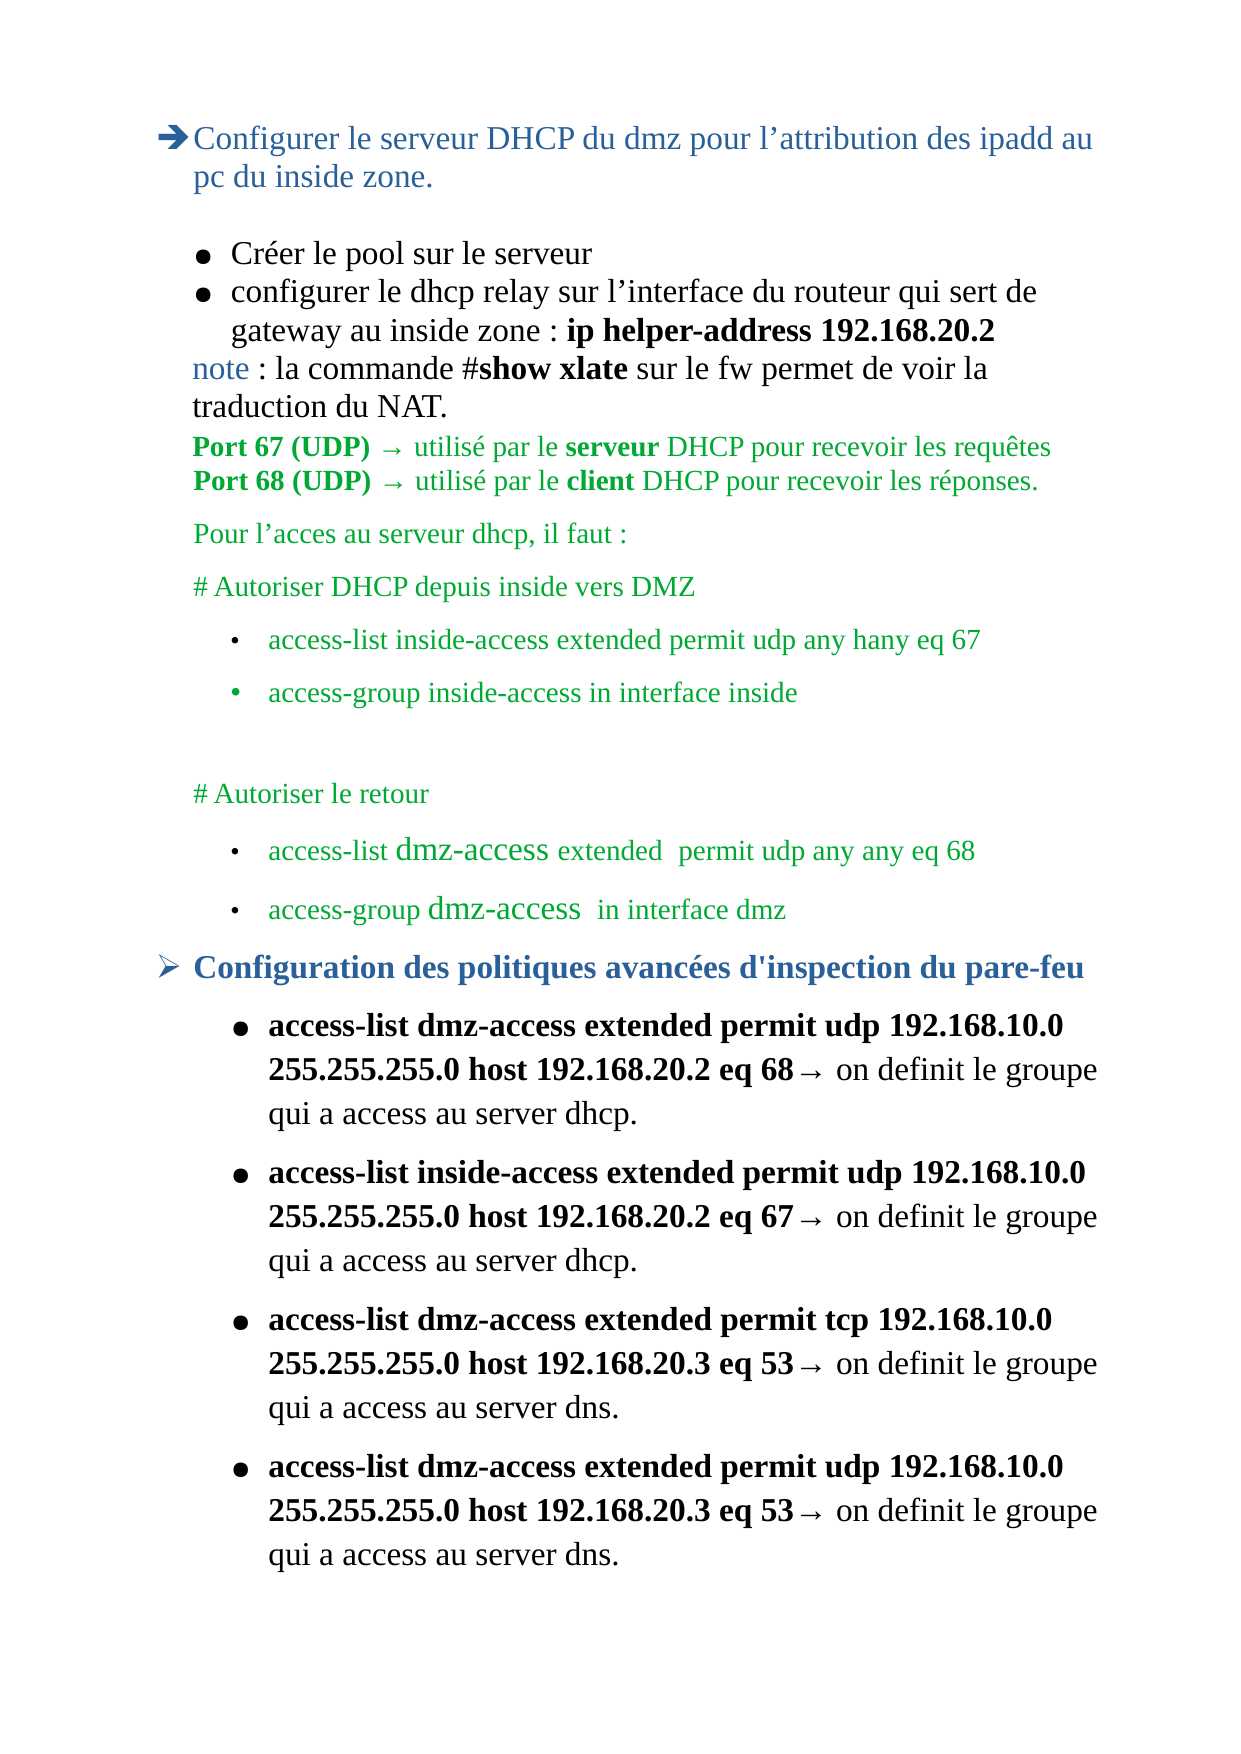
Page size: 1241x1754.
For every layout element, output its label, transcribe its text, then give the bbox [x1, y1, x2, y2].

text Port 67 (UDP) → utilisé par le serveur DHCP pour recevoir les requêtes [118, 425, 1122, 463]
list access-list dmz-access extended permit udp 192.168.10.0 255.255.255.0 host 192.168.20.3 eq 53→ on definit le groupe qui a access au server dns. [231, 1446, 1122, 1572]
list access-list inside-access extended permit udp any hany eq 67 [231, 622, 1122, 656]
list # Autoriser le retour [164, 776, 1122, 810]
list access-group inside-access in interface inside [231, 676, 1122, 709]
list # Autoriser DHCP depuis inside vers DMZ [164, 569, 1122, 603]
list access-group dmz-access in interface dmz [231, 888, 1122, 927]
list access-list inside-access extended permit udp 192.168.10.0 255.255.255.0 host 192.168.20.2 eq 67→ on definit le groupe qui a access au server dhcp. [231, 1152, 1122, 1279]
text note : la commande #show xlate sur le fw permet de voir la traduction du NAT. [118, 348, 1122, 425]
list Configurer le serveur DHCP du dmz pour l’attribution des ipadd au pc du inside zone. [156, 118, 1122, 195]
list access-list dmz-access extended permit udp 192.168.10.0 255.255.255.0 host 192.168.20.2 eq 68→ on definit le groupe qui a access au server dhcp. [231, 1006, 1122, 1132]
list configurer le dhcp relay sur l’interface du routeur qui sert de gateway au inside zone : ip helper-address 192.168.20.2 [193, 271, 1122, 348]
list Créer le pool sur le serveur [193, 233, 1122, 271]
list access-list dmz-access extended permit tcp 192.168.10.0 255.255.255.0 host 192.168.20.3 eq 53→ on definit le groupe qui a access au server dns. [231, 1299, 1122, 1426]
list Pour l’acces au serveur dhcp, il faut : [164, 516, 1122, 550]
list Port 68 (UDP) → utilisé par le client DHCP pour recevoir les réponses. [164, 463, 1122, 497]
list access-list dmz-access extended permit udp any any eq 68 [231, 829, 1122, 868]
list Configuration des politiques avancées d'inspection du pare-feu [156, 947, 1122, 985]
